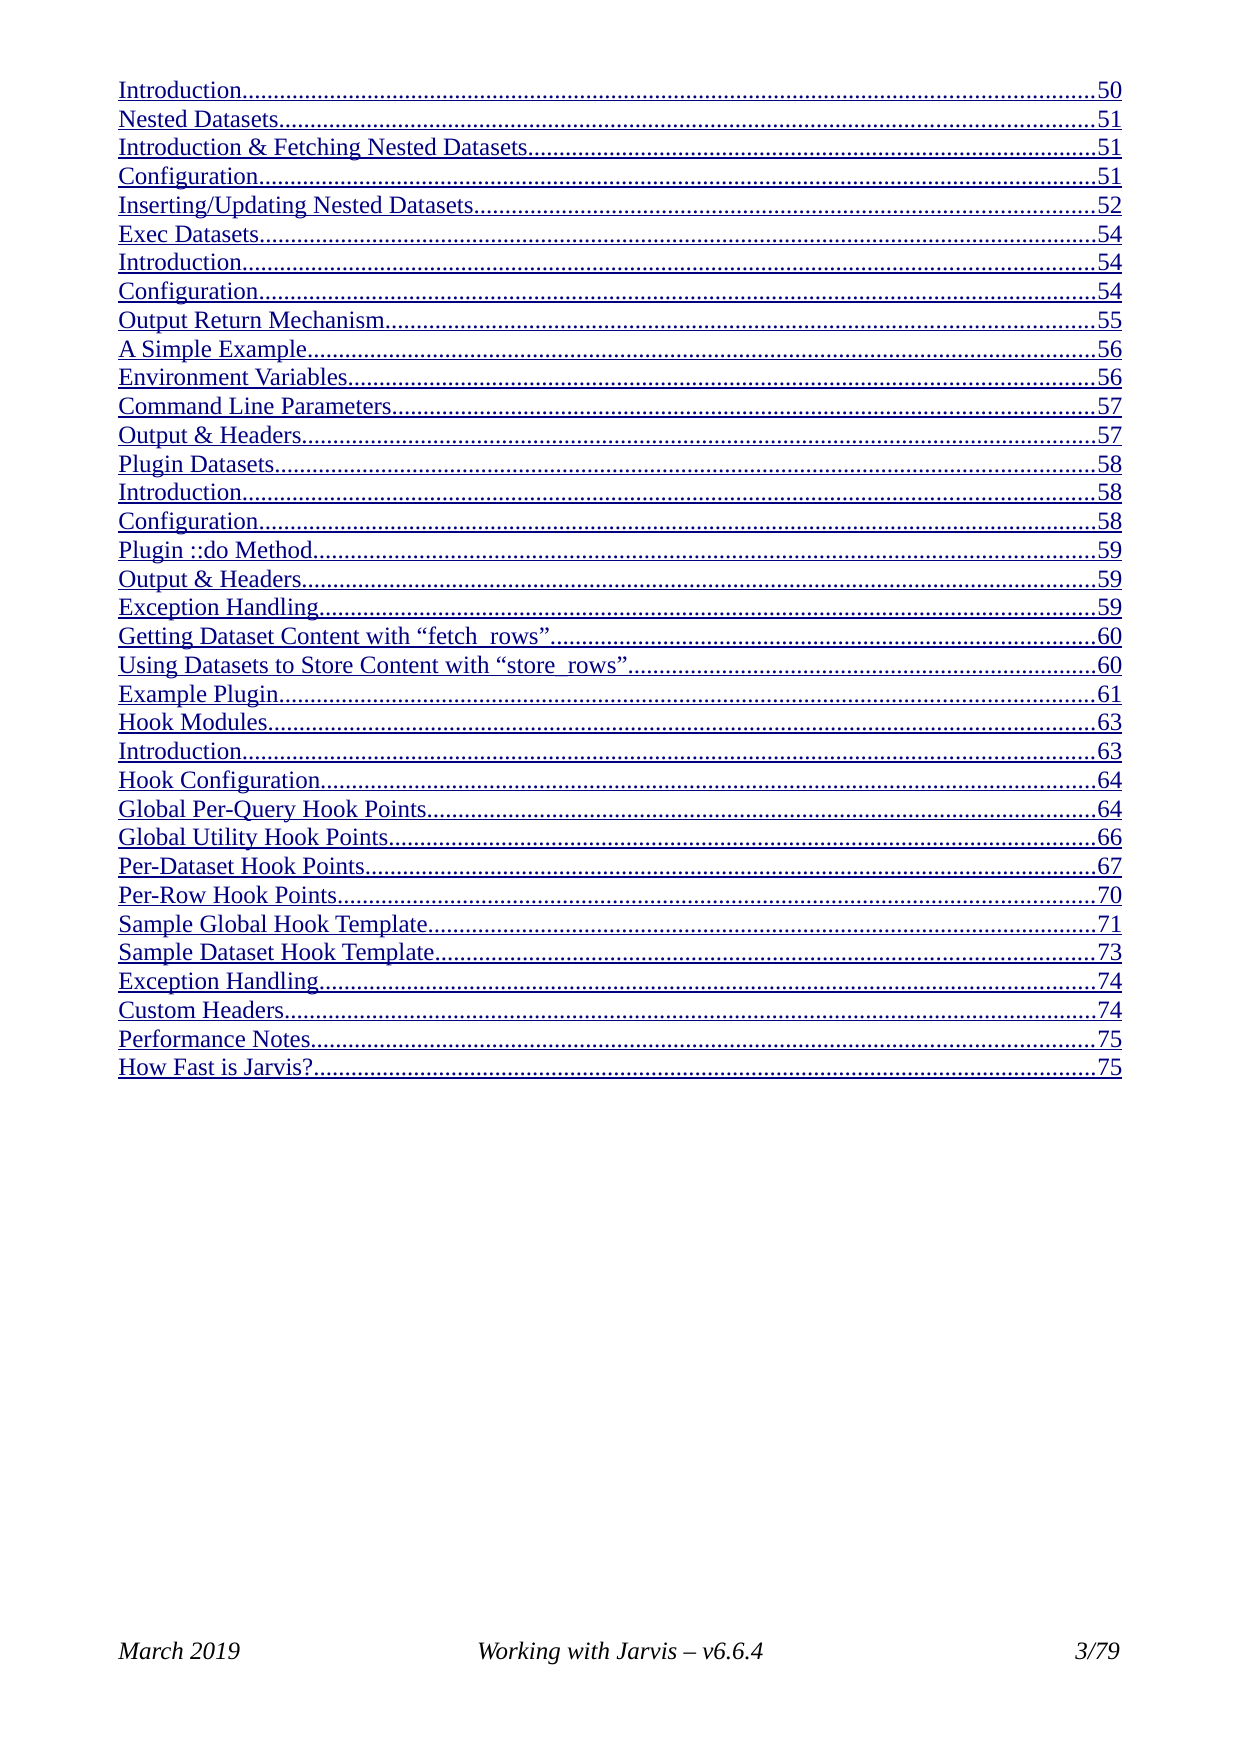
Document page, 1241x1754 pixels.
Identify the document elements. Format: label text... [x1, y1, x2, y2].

text Environment Variables 56 [118, 362, 1122, 387]
text Plugin ::do Method 59 [118, 535, 1122, 560]
text Hook Configuration 64 [118, 765, 1122, 790]
text Command Line Parameters 57 [118, 391, 1122, 416]
text How Fast is Jarvis? 75 [118, 1052, 1122, 1077]
text Configuration 58 [118, 506, 1122, 531]
text Configuration 51 [118, 161, 1122, 186]
text Introduction 63 [118, 736, 1122, 761]
text Sample Dataset Hook Template 73 [118, 937, 1122, 962]
text Hook Modules 63 [118, 707, 1122, 732]
text Performance Notes 75 [118, 1024, 1122, 1049]
text Nested Datasets 51 [118, 104, 1122, 129]
text Introduction 50 [118, 75, 1122, 100]
text Output & Headers 59 [118, 564, 1122, 589]
text Introduction 54 [118, 247, 1122, 272]
text Global Per-Query Hook Points 64 [118, 794, 1122, 819]
text Exception Handling 59 [118, 592, 1122, 617]
text Configuration 54 [118, 276, 1122, 301]
text Using Datasets to Store Content with “store_rows”. 60 [118, 650, 1122, 675]
text Example Plugin 61 [118, 679, 1122, 704]
text Output & Headers 57 [118, 420, 1122, 445]
text Custom Headers 74 [118, 995, 1122, 1020]
text Global Utility Hook Points 66 [118, 822, 1122, 847]
text Exec Datasets 54 [118, 219, 1122, 244]
text Output Return Mechanism 55 [118, 305, 1122, 330]
text Per-Dataset Hook Points 67 [118, 851, 1122, 876]
text Per-Row Hook Points 70 [118, 880, 1122, 905]
text Plugin Datasets 58 [118, 449, 1122, 474]
text Introduction 58 [118, 477, 1122, 502]
text Introduction & Fetching Nested Datasets 51 [118, 132, 1122, 157]
text Sample Global Hook Template 71 [118, 909, 1122, 934]
text Exception Handling 74 [118, 966, 1122, 991]
text Inserting/Updating Nested Datasets 52 [118, 190, 1122, 215]
text A Simple Example 56 [118, 334, 1122, 359]
text Getting Dataset Content with “fetch_rows”. 60 [118, 621, 1122, 646]
